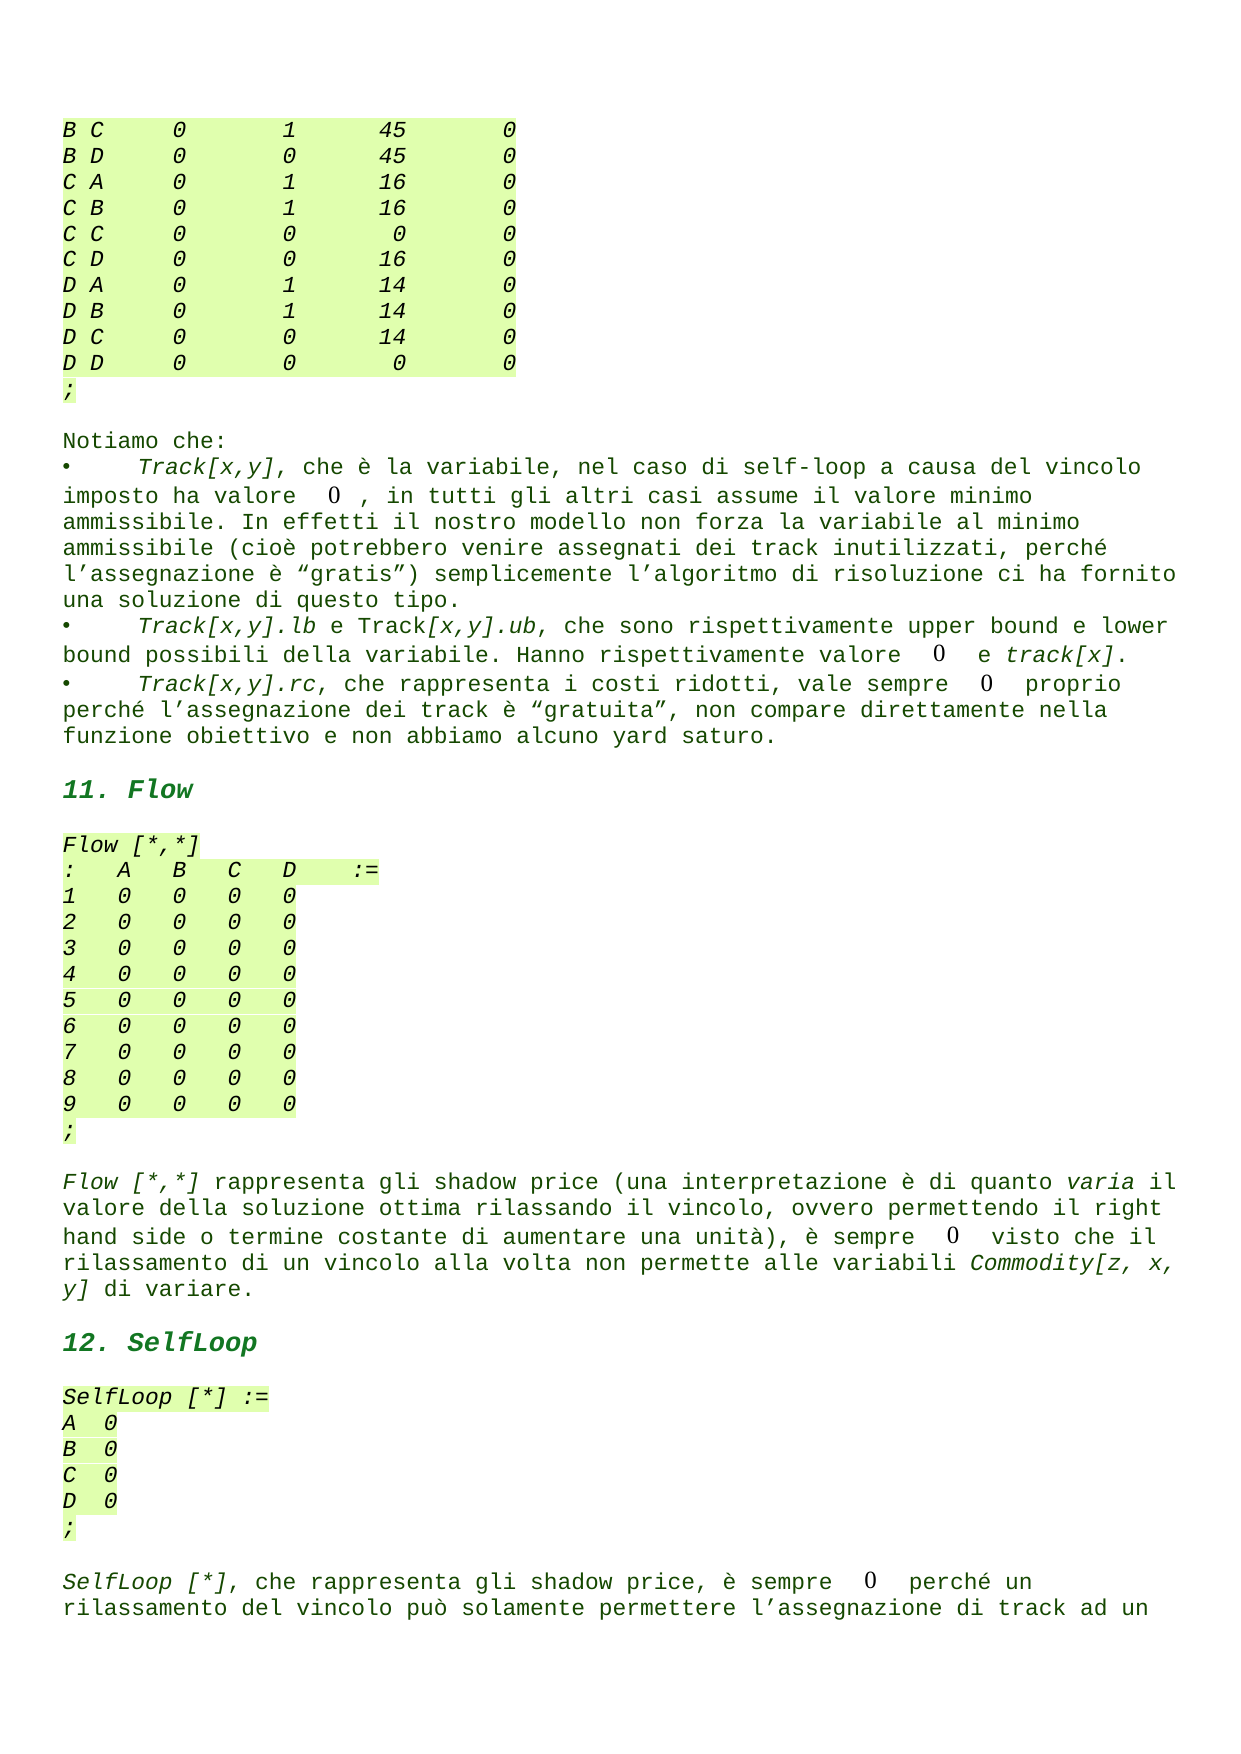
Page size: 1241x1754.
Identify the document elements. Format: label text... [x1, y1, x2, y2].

list SelfLoop [*], che rappresenta gli shadow price, è sempre perché un rilassamento del vincolo può solamente permettere l’assegnazione di track ad un [62, 1567, 1187, 1622]
text 1 0 0 0 0 [62, 885, 1187, 911]
list Track[x,y], che è la variabile, nel caso di self-loop a causa del vincolo imposto ha valore , in tutti gli altri casi assume il valore minimo ammissibile. In effetti il nostro modello non forza la variabile al minimo ammissibile (cioè potrebbero venire assegnati dei track inutilizzati, perché l’assegnazione è “gratis”) semplicemente l’algoritmo di risoluzione ci ha fornito una soluzione di questo tipo. [62, 455, 1187, 614]
text Notiamo che: [62, 429, 1187, 455]
text C A 0 1 16 0 [62, 170, 1187, 196]
text C C 0 0 0 0 [62, 222, 1187, 248]
text A 0 [62, 1412, 1187, 1437]
text D B 0 1 14 0 [62, 300, 1187, 326]
text D 0 [62, 1489, 1187, 1515]
text B D 0 0 45 0 [62, 144, 1187, 170]
text B 0 [62, 1437, 1187, 1463]
text 4 0 0 0 0 [62, 963, 1187, 988]
list Flow [*,*] rappresenta gli shadow price (una interpretazione è di quanto varia il valore della soluzione ottima rilassando il vincolo, ovvero permettendo il right hand side o termine costante di aumentare una unità), è sempre visto che il rilassamento di un vincolo alla volta non permette alle variabili Commodity[z, x, y] di variare. [62, 1170, 1187, 1303]
text ; [62, 1118, 1187, 1144]
text ; [62, 1515, 1187, 1541]
list Track[x,y].lb e Track[x,y].ub, che sono rispettivamente upper bound e lower bound possibili della variabile. Hanno rispettivamente valore e track[x]. [62, 614, 1187, 669]
text 2 0 0 0 0 [62, 911, 1187, 937]
text ; [62, 377, 1187, 403]
text Flow [*,*] [62, 833, 1187, 859]
text 12. SelfLoop [62, 1329, 1187, 1360]
text 6 0 0 0 0 [62, 1014, 1187, 1040]
text C D 0 0 16 0 [62, 248, 1187, 274]
text D C 0 0 14 0 [62, 326, 1187, 352]
text D A 0 1 14 0 [62, 274, 1187, 300]
text 3 0 0 0 0 [62, 937, 1187, 963]
list Track[x,y].rc, che rappresenta i costi ridotti, vale sempre proprio perché l’assegnazione dei track è “gratuita”, non compare direttamente nella funzione obiettivo e non abbiamo alcuno yard saturo. [62, 669, 1187, 750]
text C B 0 1 16 0 [62, 196, 1187, 222]
text 11. Flow [62, 776, 1187, 807]
text B C 0 1 45 0 [62, 118, 1187, 144]
text 9 0 0 0 0 [62, 1092, 1187, 1118]
text D D 0 0 0 0 [62, 352, 1187, 377]
text SelfLoop [*] := [62, 1386, 1187, 1412]
text 7 0 0 0 0 [62, 1040, 1187, 1066]
text 8 0 0 0 0 [62, 1066, 1187, 1092]
text : A B C D := [62, 859, 1187, 885]
text C 0 [62, 1463, 1187, 1489]
text 5 0 0 0 0 [62, 988, 1187, 1014]
